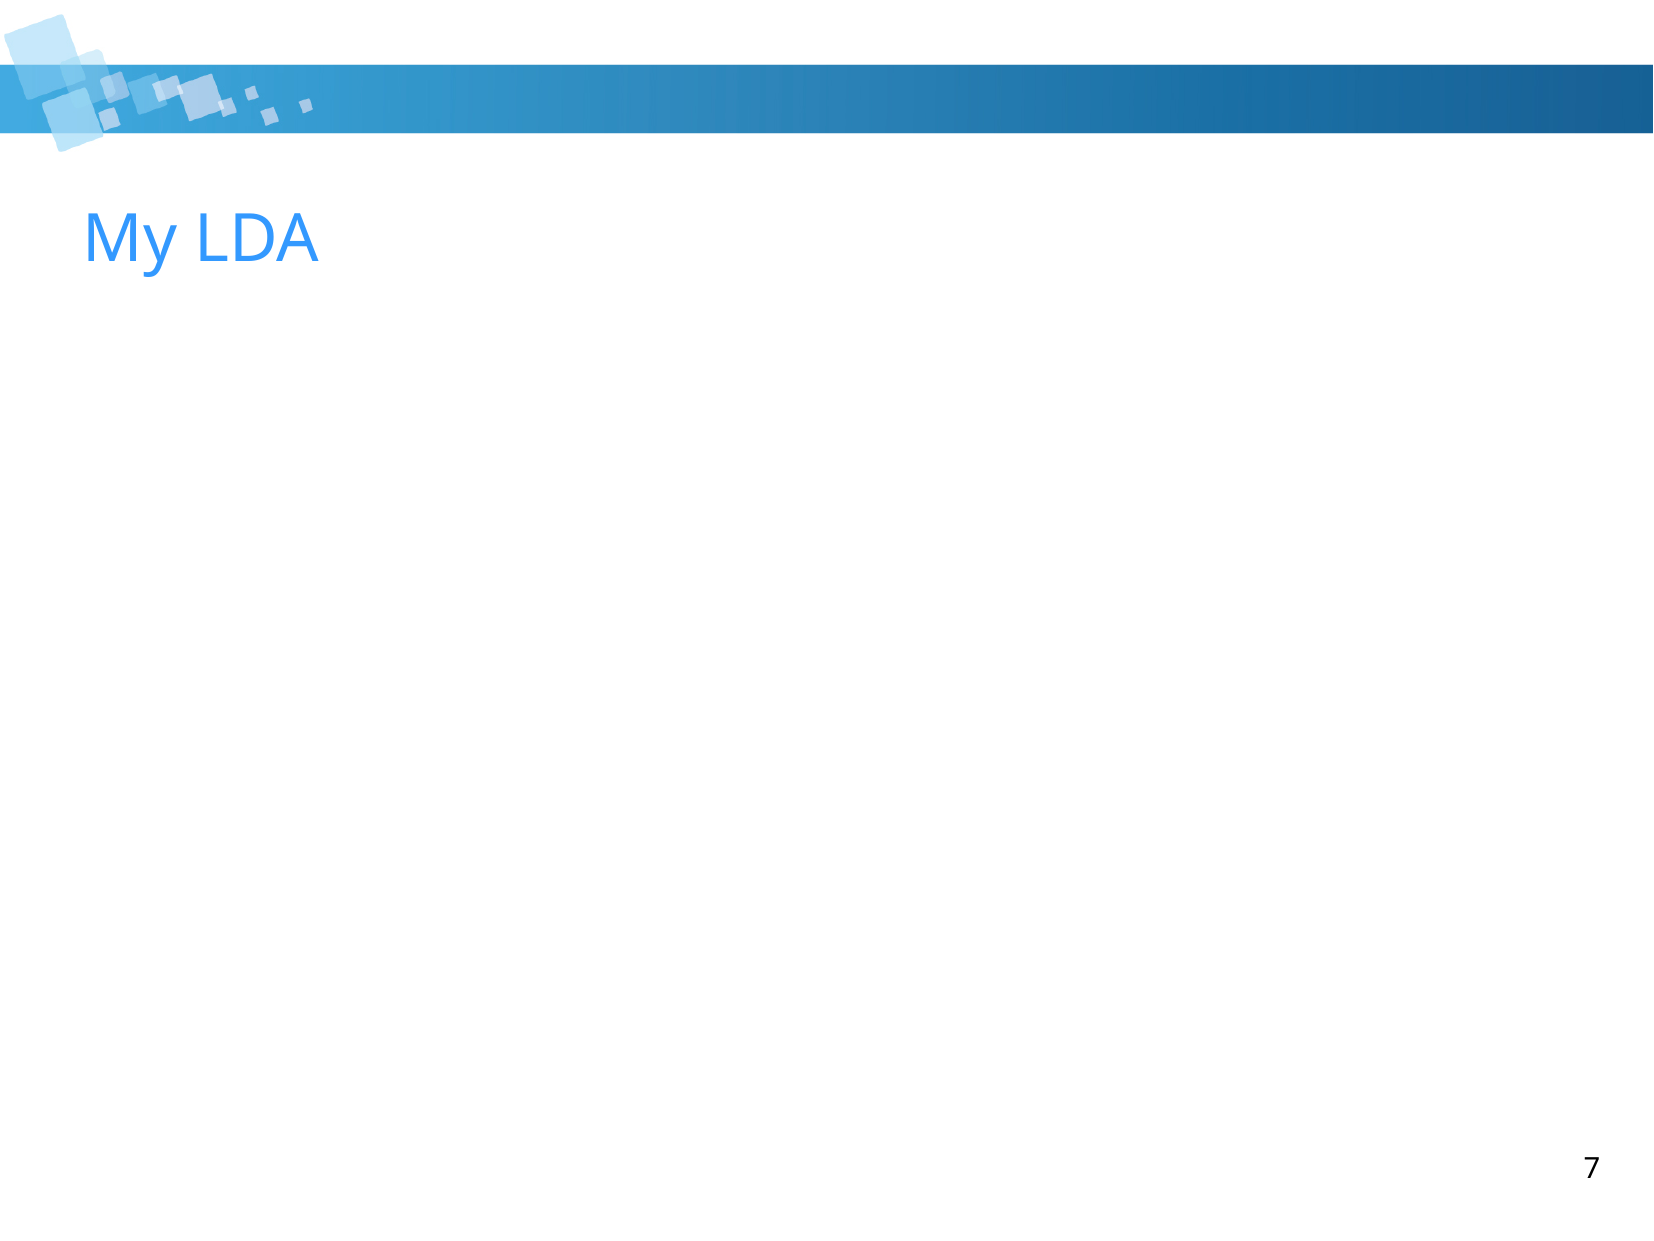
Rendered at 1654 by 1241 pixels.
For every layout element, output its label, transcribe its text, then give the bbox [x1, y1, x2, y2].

picture [0, 0, 1653, 1238]
title My LDA [82, 139, 1571, 332]
